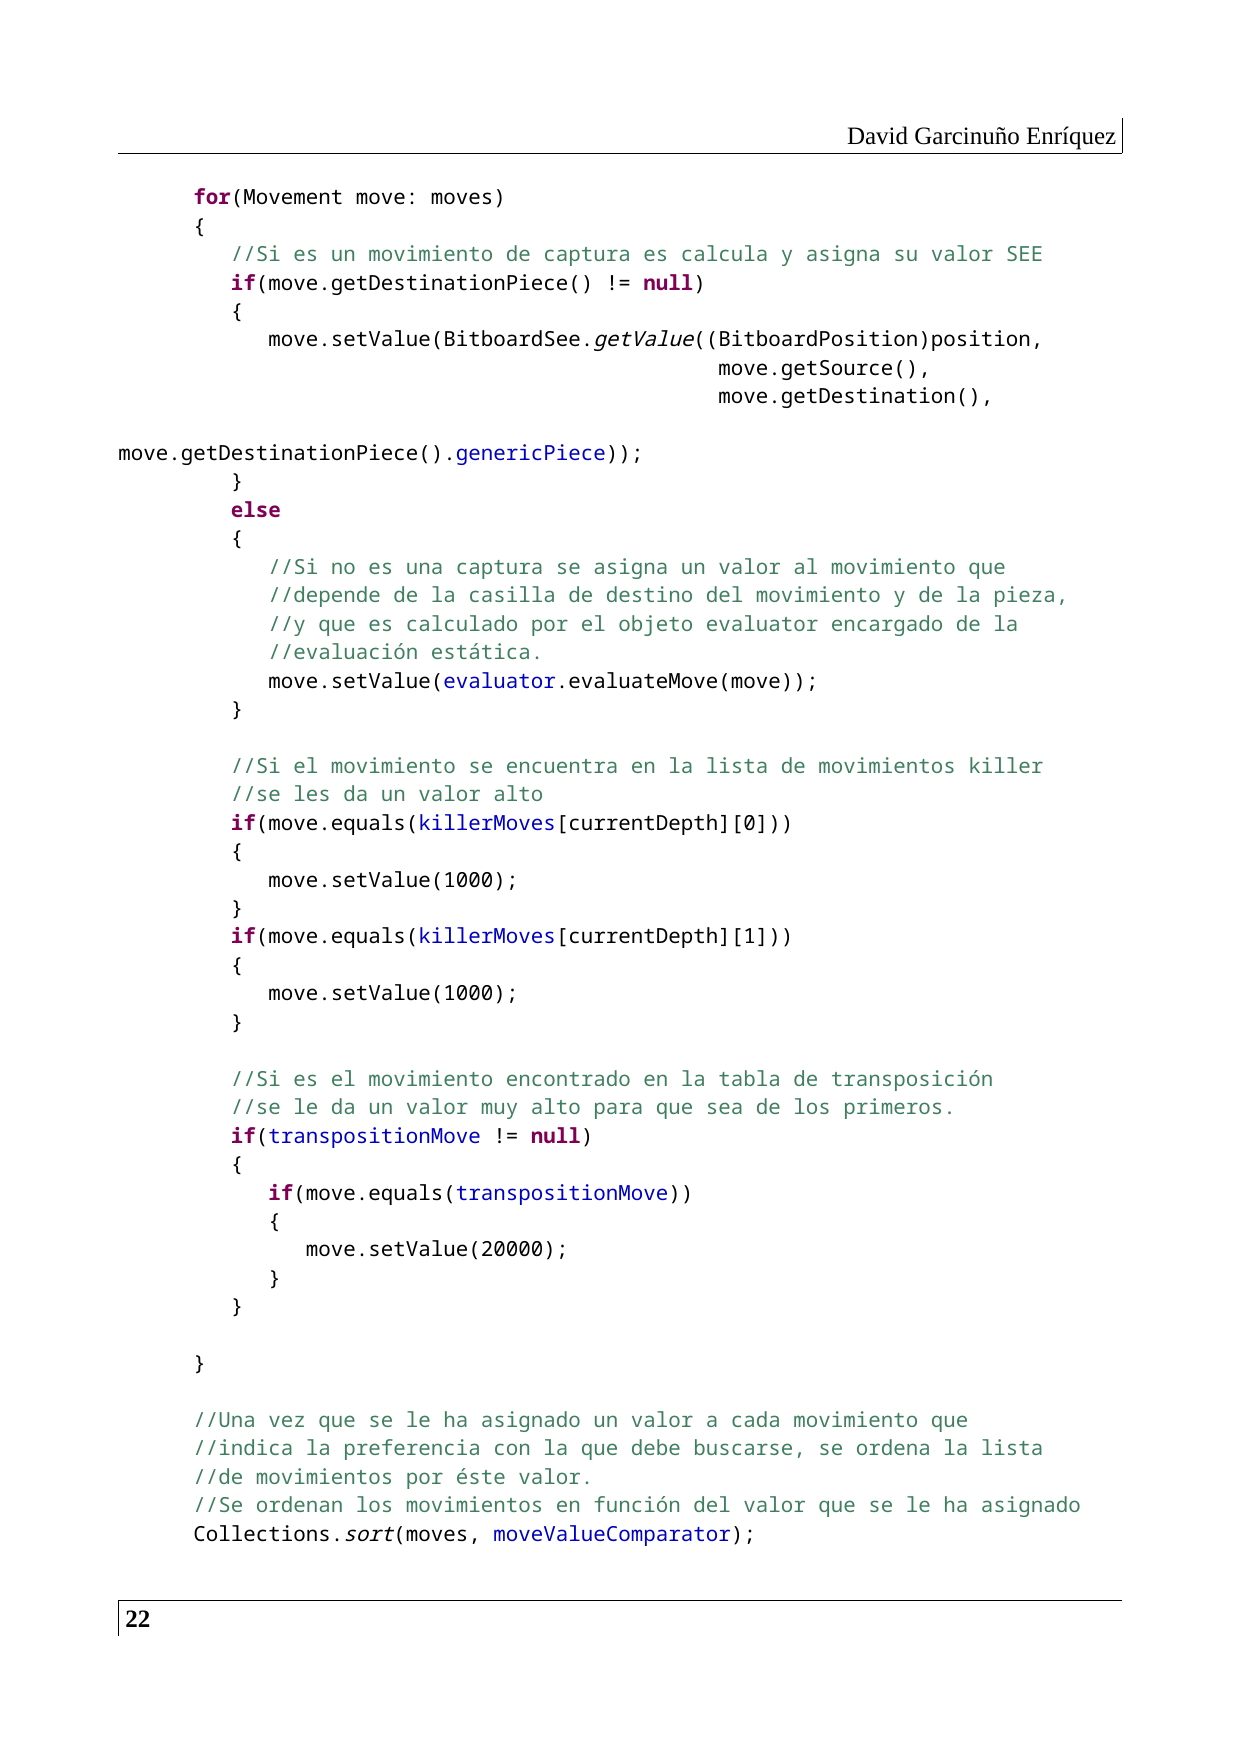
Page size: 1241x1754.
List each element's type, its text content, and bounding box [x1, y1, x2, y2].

text if(move.equals(transpositionMove)) [118, 1178, 1122, 1206]
text if(transpositionMove != null) [118, 1121, 1122, 1149]
text if(move.equals(killerMoves[currentDepth][1])) [118, 922, 1122, 950]
text { [118, 523, 1122, 552]
text //Si es un movimiento de captura es calcula y asigna su valor SEE [118, 239, 1122, 268]
text //Una vez que se le ha asignado un valor a cada movimiento que [118, 1405, 1122, 1433]
text { [118, 211, 1122, 239]
text //se le da un valor muy alto para que sea de los primeros. [118, 1092, 1122, 1121]
text { [118, 296, 1122, 324]
text Collections.sort(moves, moveValueComparator); [118, 1519, 1122, 1547]
text { [118, 1206, 1122, 1234]
text move.getDestinationPiece().genericPiece)); [118, 410, 1122, 467]
text } [118, 1263, 1122, 1291]
text } [118, 694, 1122, 723]
text move.getSource(), [118, 353, 1122, 381]
text move.setValue(1000); [118, 865, 1122, 893]
text //y que es calculado por el objeto evaluator encargado de la [118, 609, 1122, 637]
text move.setValue(evaluator.evaluateMove(move)); [118, 666, 1122, 694]
text //depende de la casilla de destino del movimiento y de la pieza, [118, 580, 1122, 609]
text //se les da un valor alto [118, 779, 1122, 808]
text move.setValue(BitboardSee.getValue((BitboardPosition)position, [118, 324, 1122, 353]
text } [118, 1348, 1122, 1377]
text if(move.equals(killerMoves[currentDepth][0])) [118, 808, 1122, 836]
text move.setValue(20000); [118, 1234, 1122, 1263]
text if(move.getDestinationPiece() != null) [118, 268, 1122, 296]
text else [118, 495, 1122, 523]
text { [118, 1149, 1122, 1178]
text move.setValue(1000); [118, 978, 1122, 1007]
text //evaluación estática. [118, 637, 1122, 666]
text //Si el movimiento se encuentra en la lista de movimientos killer [118, 751, 1122, 779]
text for(Movement move: moves) [118, 182, 1122, 211]
text move.getDestination(), [118, 381, 1122, 410]
text //indica la preferencia con la que debe buscarse, se ordena la lista [118, 1433, 1122, 1462]
text } [118, 1291, 1122, 1320]
text } [118, 1007, 1122, 1035]
text //Si no es una captura se asigna un valor al movimiento que [118, 552, 1122, 580]
text //Se ordenan los movimientos en función del valor que se le ha asignado [118, 1490, 1122, 1519]
text } [118, 893, 1122, 922]
text } [118, 467, 1122, 495]
text //Si es el movimiento encontrado en la tabla de transposición [118, 1064, 1122, 1092]
text { [118, 950, 1122, 978]
text { [118, 836, 1122, 865]
text //de movimientos por éste valor. [118, 1462, 1122, 1490]
